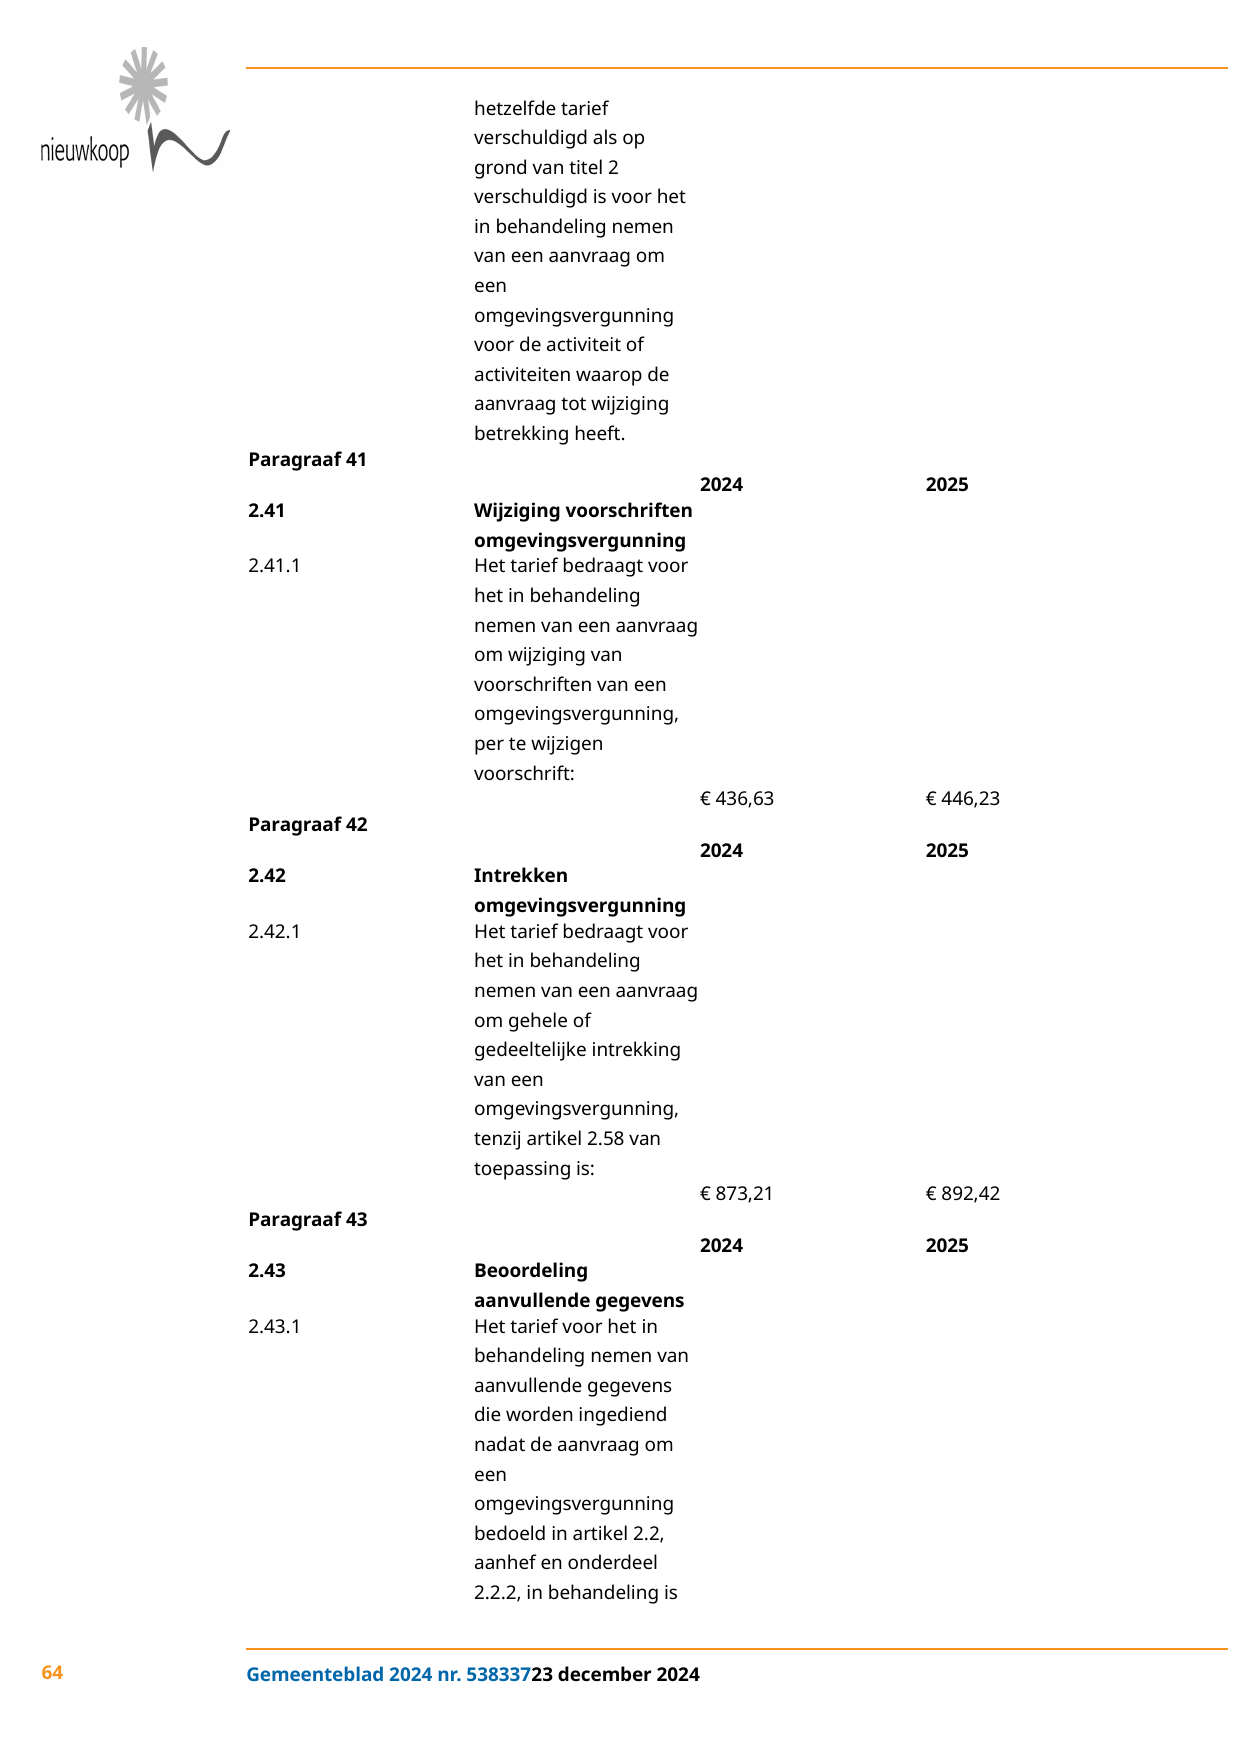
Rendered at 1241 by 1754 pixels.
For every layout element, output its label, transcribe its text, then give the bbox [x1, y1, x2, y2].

table_cell Het tarief bedraagt voor het in behandeling nemen van een aanvraag om wijziging van voorschriften van een omgevingsvergunning, per te wijzigen voorschrift: [474, 553, 700, 786]
picture [41, 47, 231, 172]
table_cell Het tarief voor het in behandeling nemen van aanvullende gegevens die worden ingediend nadat de aanvraag om een omgevingsvergunning bedoeld in artikel 2.2, aanhef en onderdeel 2.2.2, in behandeling is [474, 1313, 700, 1605]
table_cell 2024 [700, 472, 926, 497]
table_cell 2.42 [248, 863, 474, 918]
table_cell [700, 446, 926, 472]
table_cell [700, 918, 926, 1180]
table_cell 2025 [926, 1232, 1152, 1258]
table_cell [474, 786, 700, 811]
table_cell 2.42.1 [248, 918, 474, 1180]
table_cell Intrekken omgevingsvergunning [474, 863, 700, 918]
table_cell [700, 498, 926, 553]
table_cell Beoordeling aanvullende gegevens [474, 1258, 700, 1313]
table_cell 2025 [926, 837, 1152, 863]
table_cell [700, 863, 926, 918]
table_cell € 892,42 [926, 1180, 1152, 1206]
table_cell [474, 1206, 700, 1232]
table_cell 2.41.1 [248, 553, 474, 786]
table_cell [700, 553, 926, 786]
table_cell Paragraaf 42 [248, 811, 474, 837]
table_cell [474, 1232, 700, 1258]
table_cell [248, 95, 474, 446]
table_cell Het tarief bedraagt voor het in behandeling nemen van een aanvraag om gehele of gedeeltelijke intrekking van een omgevingsvergunning, tenzij artikel 2.58 van toepassing is: [474, 918, 700, 1180]
table_cell 2.43.1 [248, 1313, 474, 1605]
table_cell [926, 95, 1152, 446]
table_cell Paragraaf 41 [248, 446, 474, 472]
table_cell [926, 1313, 1152, 1605]
table_cell € 873,21 [700, 1180, 926, 1206]
table_cell Wijziging voorschriften omgevingsvergunning [474, 498, 700, 553]
table_cell [474, 472, 700, 497]
table_cell [474, 811, 700, 837]
table_cell 2.43 [248, 1258, 474, 1313]
table_cell [926, 863, 1152, 918]
table_cell [926, 446, 1152, 472]
table_cell [700, 1206, 926, 1232]
table_cell [248, 472, 474, 497]
table_cell [926, 553, 1152, 786]
table_cell [248, 1180, 474, 1206]
table_cell Paragraaf 43 [248, 1206, 474, 1232]
table_cell 2024 [700, 1232, 926, 1258]
table_cell € 436,63 [700, 786, 926, 811]
table_cell [700, 811, 926, 837]
table_cell [248, 837, 474, 863]
table_cell [926, 1206, 1152, 1232]
table_cell [474, 1180, 700, 1206]
table_cell 2025 [926, 472, 1152, 497]
table_cell [926, 498, 1152, 553]
table_cell [926, 811, 1152, 837]
table_cell [700, 95, 926, 446]
table_cell 2.41 [248, 498, 474, 553]
table_cell [926, 918, 1152, 1180]
table_cell [248, 1232, 474, 1258]
table_cell [248, 786, 474, 811]
table_cell € 446,23 [926, 786, 1152, 811]
table_cell [700, 1258, 926, 1313]
table_cell 2024 [700, 837, 926, 863]
table_cell [700, 1313, 926, 1605]
table_cell [926, 1258, 1152, 1313]
table_cell hetzelfde tarief verschuldigd als op grond van titel 2 verschuldigd is voor het in behandeling nemen van een aanvraag om een omgevingsvergunning voor de activiteit of activiteiten waarop de aanvraag tot wijziging betrekking heeft. [474, 95, 700, 446]
table_cell [474, 446, 700, 472]
table_cell [474, 837, 700, 863]
